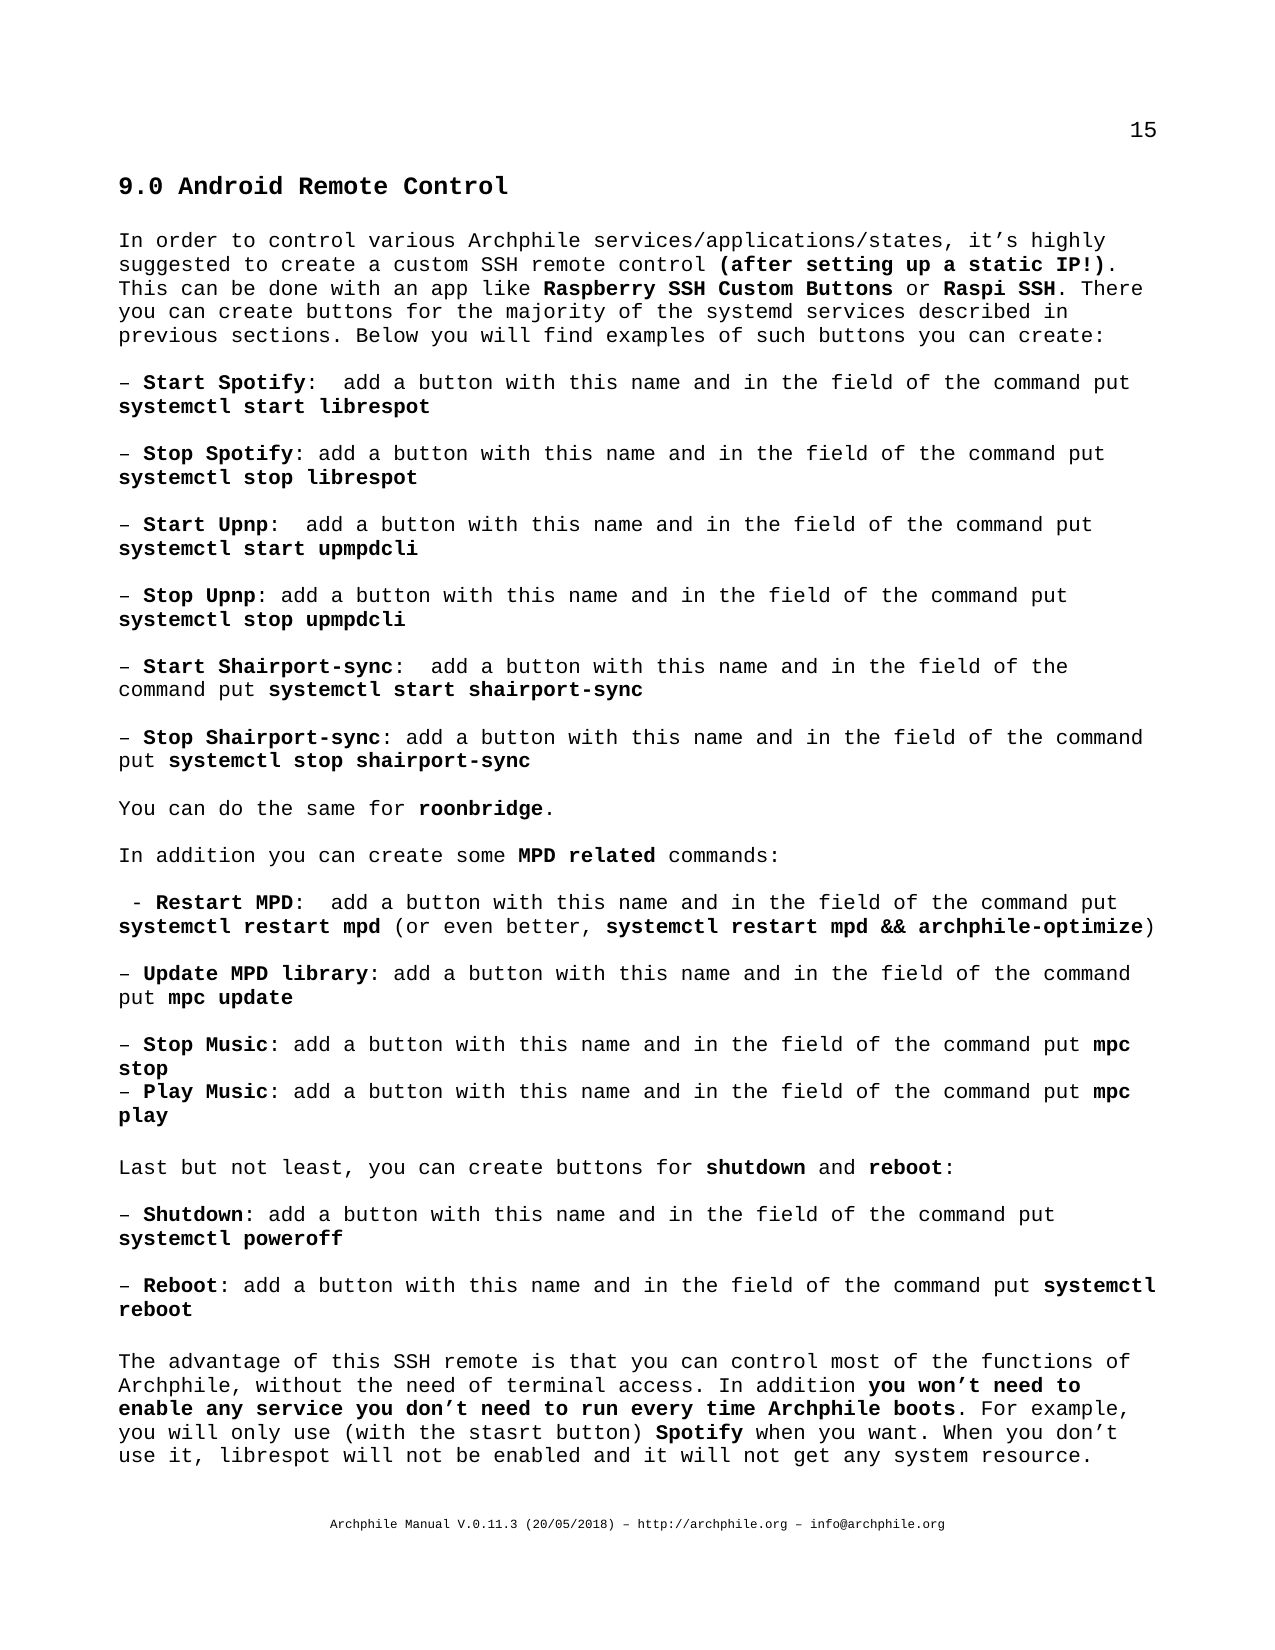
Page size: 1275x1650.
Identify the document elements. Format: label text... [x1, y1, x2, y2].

text – Shutdown: add a button with this name and in the field of the command put systemctl poweroff [118, 1204, 1157, 1252]
text You can do the same for roonbridge. [118, 798, 1157, 821]
text – Stop Shairport-sync: add a button with this name and in the field of the command put systemctl stop shairport-sync [118, 727, 1157, 774]
text – Play Music: add a button with this name and in the field of the command put mpc play [118, 1081, 1157, 1129]
text – Start Shairport-sync: add a button with this name and in the field of the command put systemctl start shairport-sync [118, 656, 1157, 703]
text The advantage of this SSH remote is that you can control most of the functions of Archphile, without the need of terminal access. In addition you won’t need to enable any service you don’t need to run every time Archphile boots. For example, you will only use (with the stasrt button) Spotify when you want. When you don’t use it, librespot will not be enabled and it will not get any system resource. [118, 1351, 1157, 1469]
text In addition you can create some MPD related commands: [118, 845, 1157, 869]
text – Stop Upnp: add a button with this name and in the field of the command put systemctl stop upmpdcli [118, 585, 1157, 632]
text – Stop Music: add a button with this name and in the field of the command put mpc stop [118, 1034, 1157, 1081]
text Last but not least, you can create buttons for shutdown and reboot: [118, 1157, 1157, 1181]
text 9.0 Android Remote Control [118, 173, 1157, 202]
text - Restart MPD: add a button with this name and in the field of the command put systemctl restart mpd (or even better, systemctl restart mpd && archphile-optimize) [118, 892, 1157, 939]
text – Start Spotify: add a button with this name and in the field of the command put systemctl start librespot [118, 372, 1157, 419]
text – Update MPD library: add a button with this name and in the field of the command put mpc update [118, 963, 1157, 1011]
text – Reboot: add a button with this name and in the field of the command put systemctl reboot [118, 1275, 1157, 1323]
text – Stop Spotify: add a button with this name and in the field of the command put systemctl stop librespot [118, 443, 1157, 490]
text – Start Upnp: add a button with this name and in the field of the command put systemctl start upmpdcli [118, 514, 1157, 561]
text In order to control various Archphile services/applications/states, it’s highly suggested to create a custom SSH remote control (after setting up a static IP!). This can be done with an app like Raspberry SSH Custom Buttons or Raspi SSH. There you can create buttons for the majority of the systemd services described in previous sections. Below you will find examples of such buttons you can create: [118, 230, 1157, 348]
